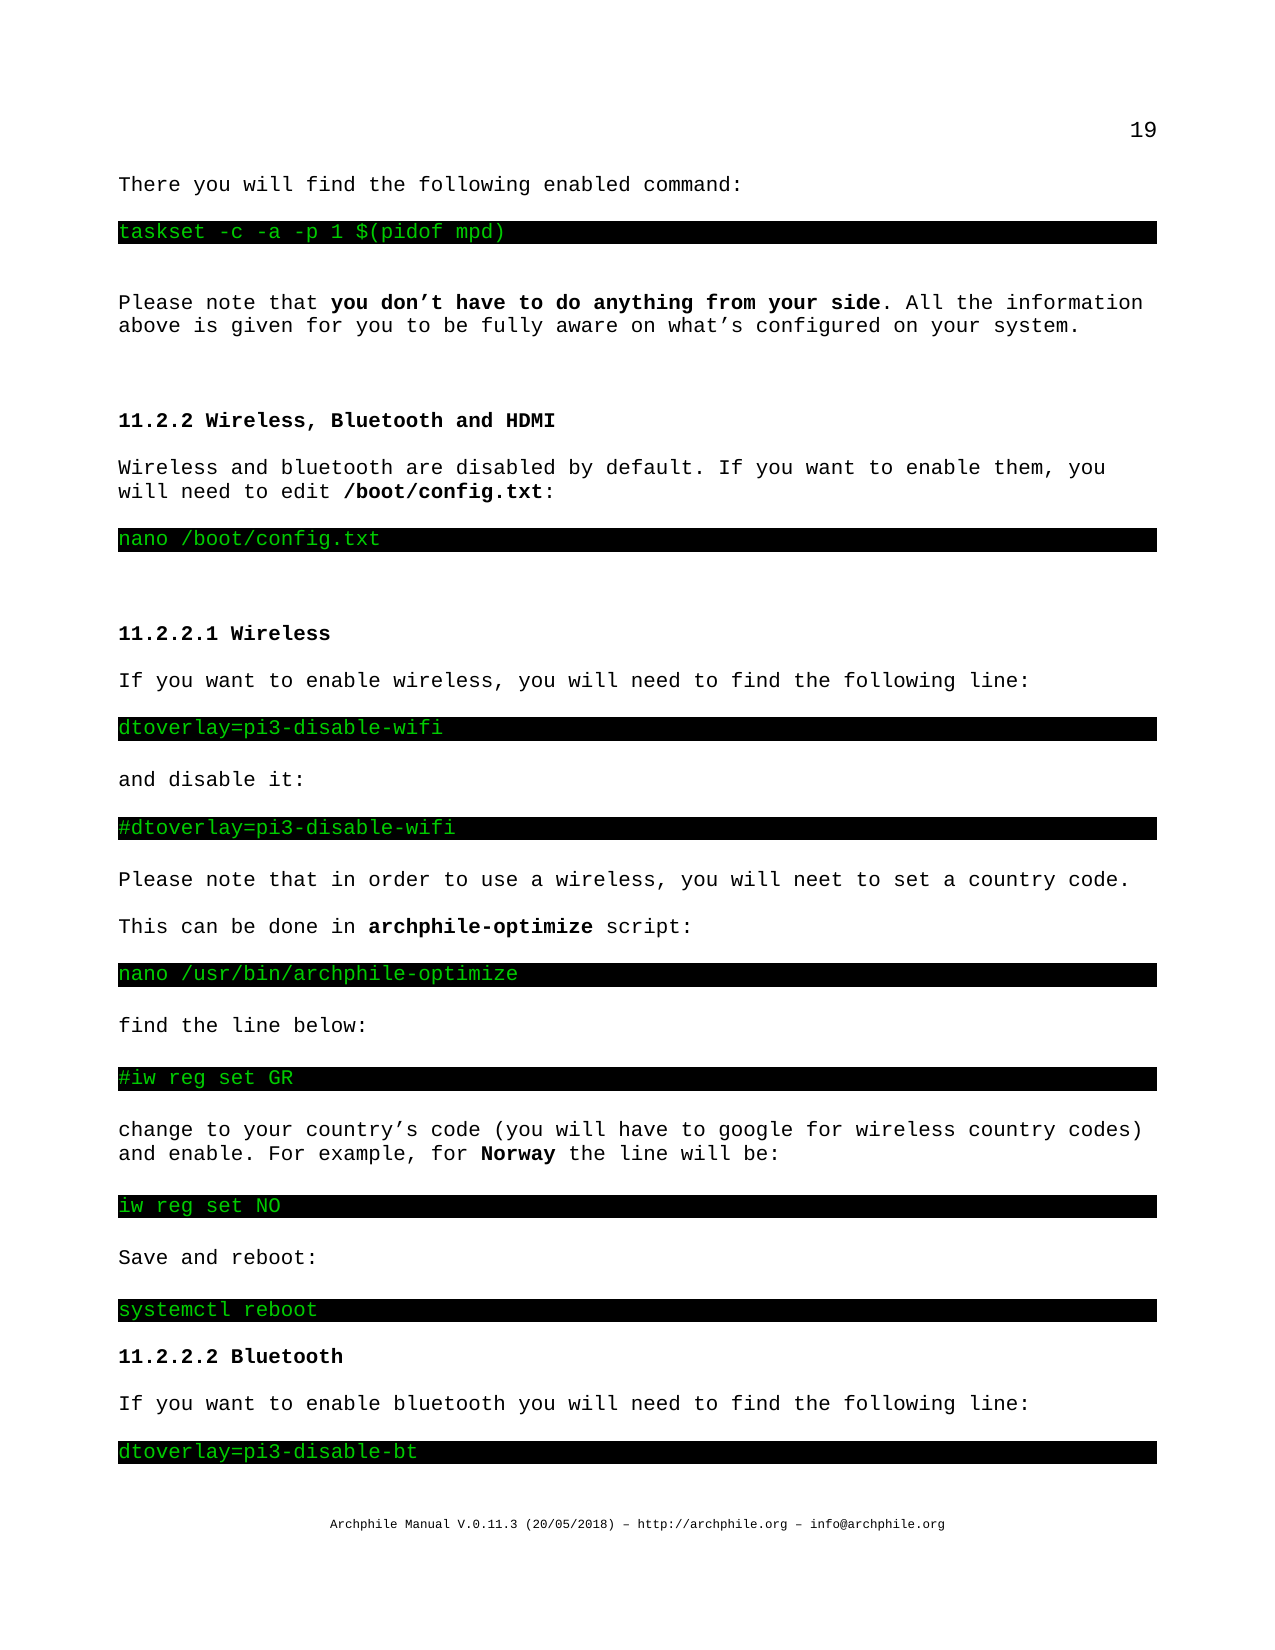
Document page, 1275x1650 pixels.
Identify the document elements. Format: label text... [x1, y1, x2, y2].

text 11.2.2.2 Bluetooth [118, 1346, 1157, 1370]
text Please note that in order to use a wireless, you will neet to set a country code. [118, 869, 1157, 892]
text This can be done in archphile-optimize script: [118, 916, 1157, 939]
text Save and reboot: [118, 1247, 1157, 1270]
text Please note that you don’t have to do anything from your side. All the information above is given for you to be fully aware on what’s configured on your system. [118, 292, 1157, 339]
text dtoverlay=pi3-disable-bt [118, 1441, 1157, 1464]
text taskset -c -a -p 1 $(pidof mpd) [118, 221, 1157, 244]
text There you will find the following enabled command: [118, 173, 1157, 197]
text change to your country’s code (you will have to google for wireless country codes) and enable. For example, for Norway the line will be: [118, 1119, 1157, 1166]
text If you want to enable wireless, you will need to find the following line: [118, 670, 1157, 694]
text and disable it: [118, 769, 1157, 793]
text Wireless and bluetooth are disabled by default. If you want to enable them, you will need to edit /boot/config.txt: [118, 457, 1157, 504]
text systemctl reboot [118, 1299, 1157, 1322]
text find the line below: [118, 1015, 1157, 1039]
text 11.2.2 Wireless, Bluetooth and HDMI [118, 410, 1157, 434]
text nano /usr/bin/archphile-optimize [118, 963, 1157, 987]
text If you want to enable bluetooth you will need to find the following line: [118, 1393, 1157, 1417]
text iw reg set NO [118, 1195, 1157, 1218]
text #iw reg set GR [118, 1067, 1157, 1091]
text dtoverlay=pi3-disable-wifi [118, 717, 1157, 741]
text nano /boot/config.txt [118, 528, 1157, 552]
text #dtoverlay=pi3-disable-wifi [118, 817, 1157, 840]
text 11.2.2.1 Wireless [118, 623, 1157, 646]
